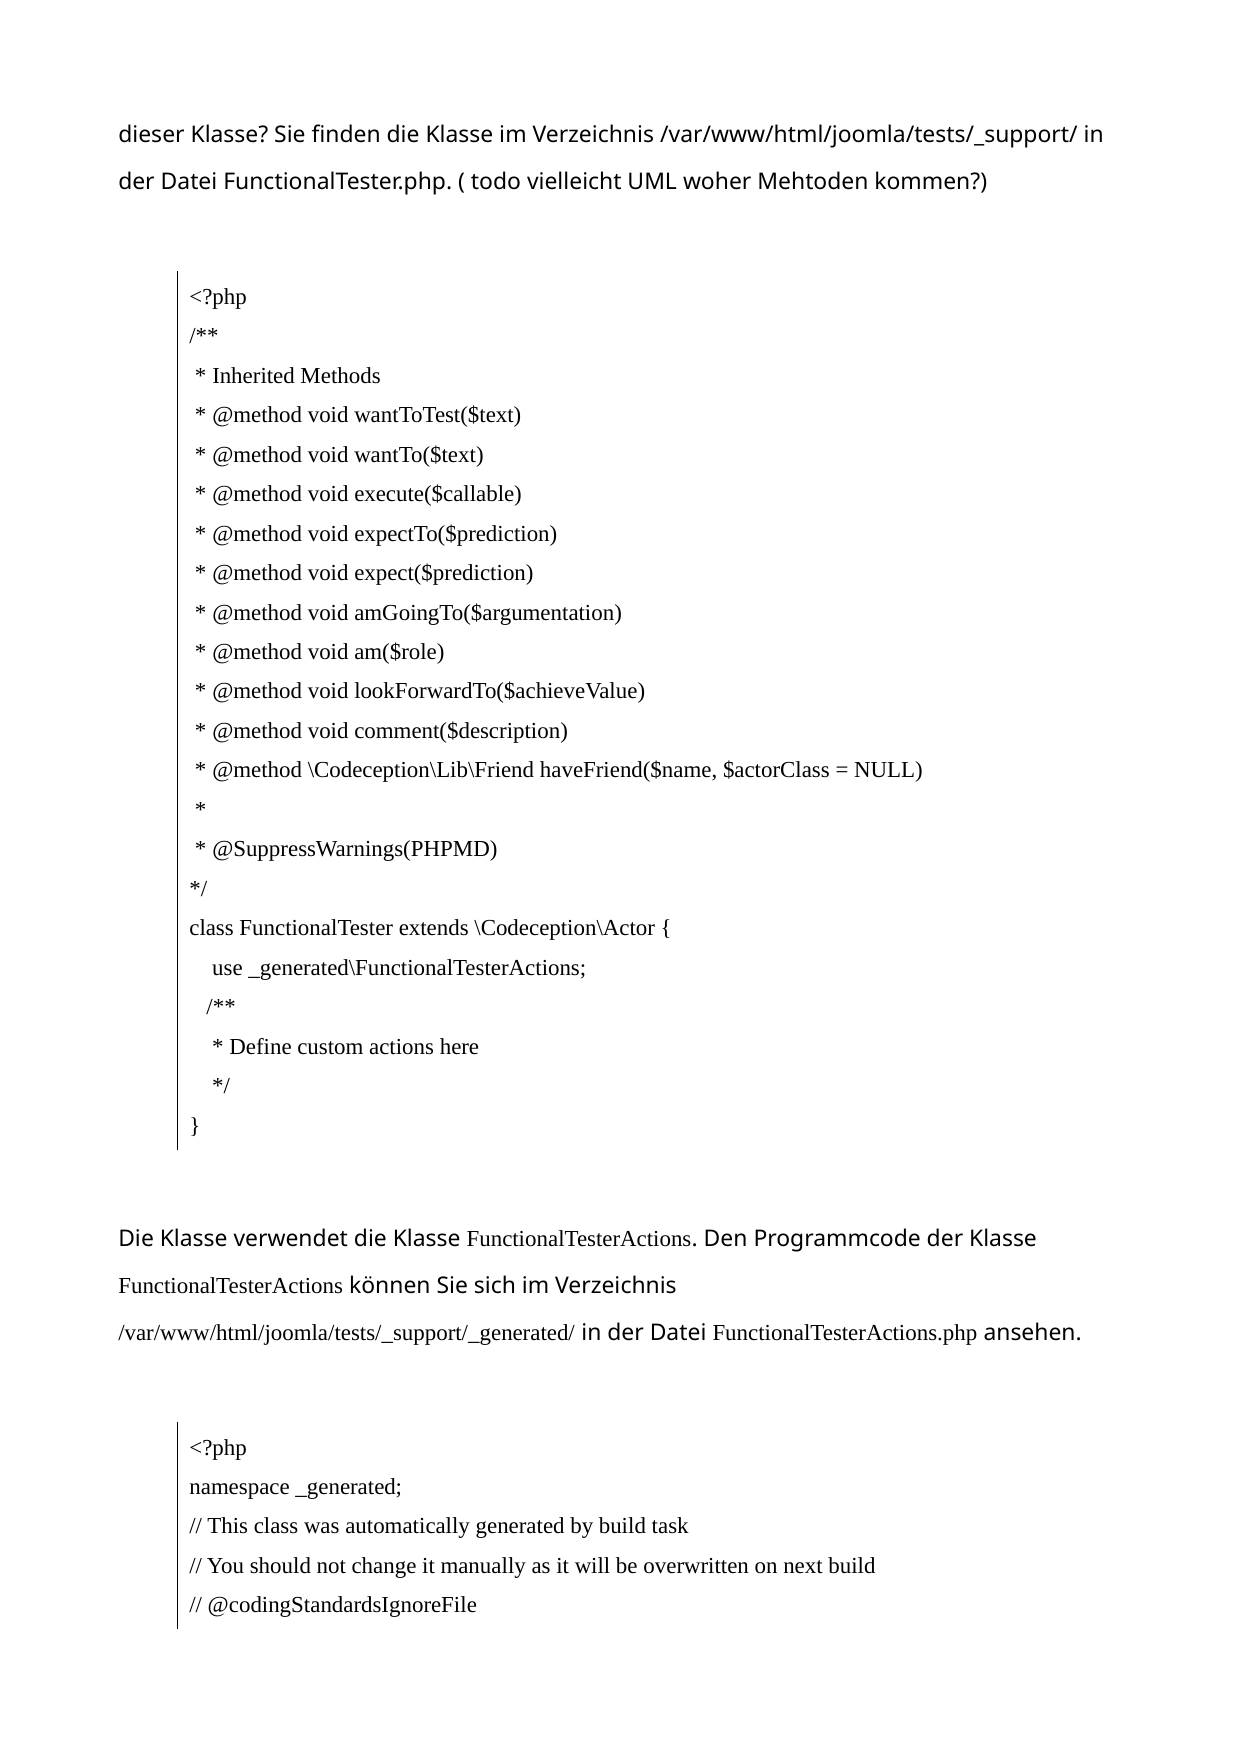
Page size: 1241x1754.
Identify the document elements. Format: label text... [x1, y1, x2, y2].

text <?php /** * Inherited Methods * @method void wantToTest($text) * @method void wantTo($text) * @method void execute($callable) * @method void expectTo($prediction) * @method void expect($prediction) * @method void amGoingTo($argumentation) * @method void am($role) * @method void lookForwardTo($achieveValue) * @method void comment($description) * @method \Codeception\Lib\Friend haveFriend($name, $actorClass = NULL) * * @SuppressWarnings(PHPMD) */ class FunctionalTester extends \Codeception\Actor { use _generated\FunctionalTesterActions; /** * Define custom actions here */ } [178, 271, 1122, 1150]
text dieser Klasse? Sie finden die Klasse im Verzeichnis /var/www/html/joomla/tests/_support/ in der Datei FunctionalTester.php. ( todo vielleicht UML woher Mehtoden kommen?) [118, 118, 1122, 196]
text Die Klasse verwendet die Klasse FunctionalTesterActions. Den Programmcode der Klasse FunctionalTesterActions können Sie sich im Verzeichnis /var/www/html/joomla/tests/_support/_generated/ in der Datei FunctionalTesterActions.php ansehen. [118, 1222, 1122, 1347]
text <?php namespace _generated; // This class was automatically generated by build task // You should not change it manually as it will be overwritten on next build // @codingStandardsIgnoreFile [178, 1422, 1122, 1629]
